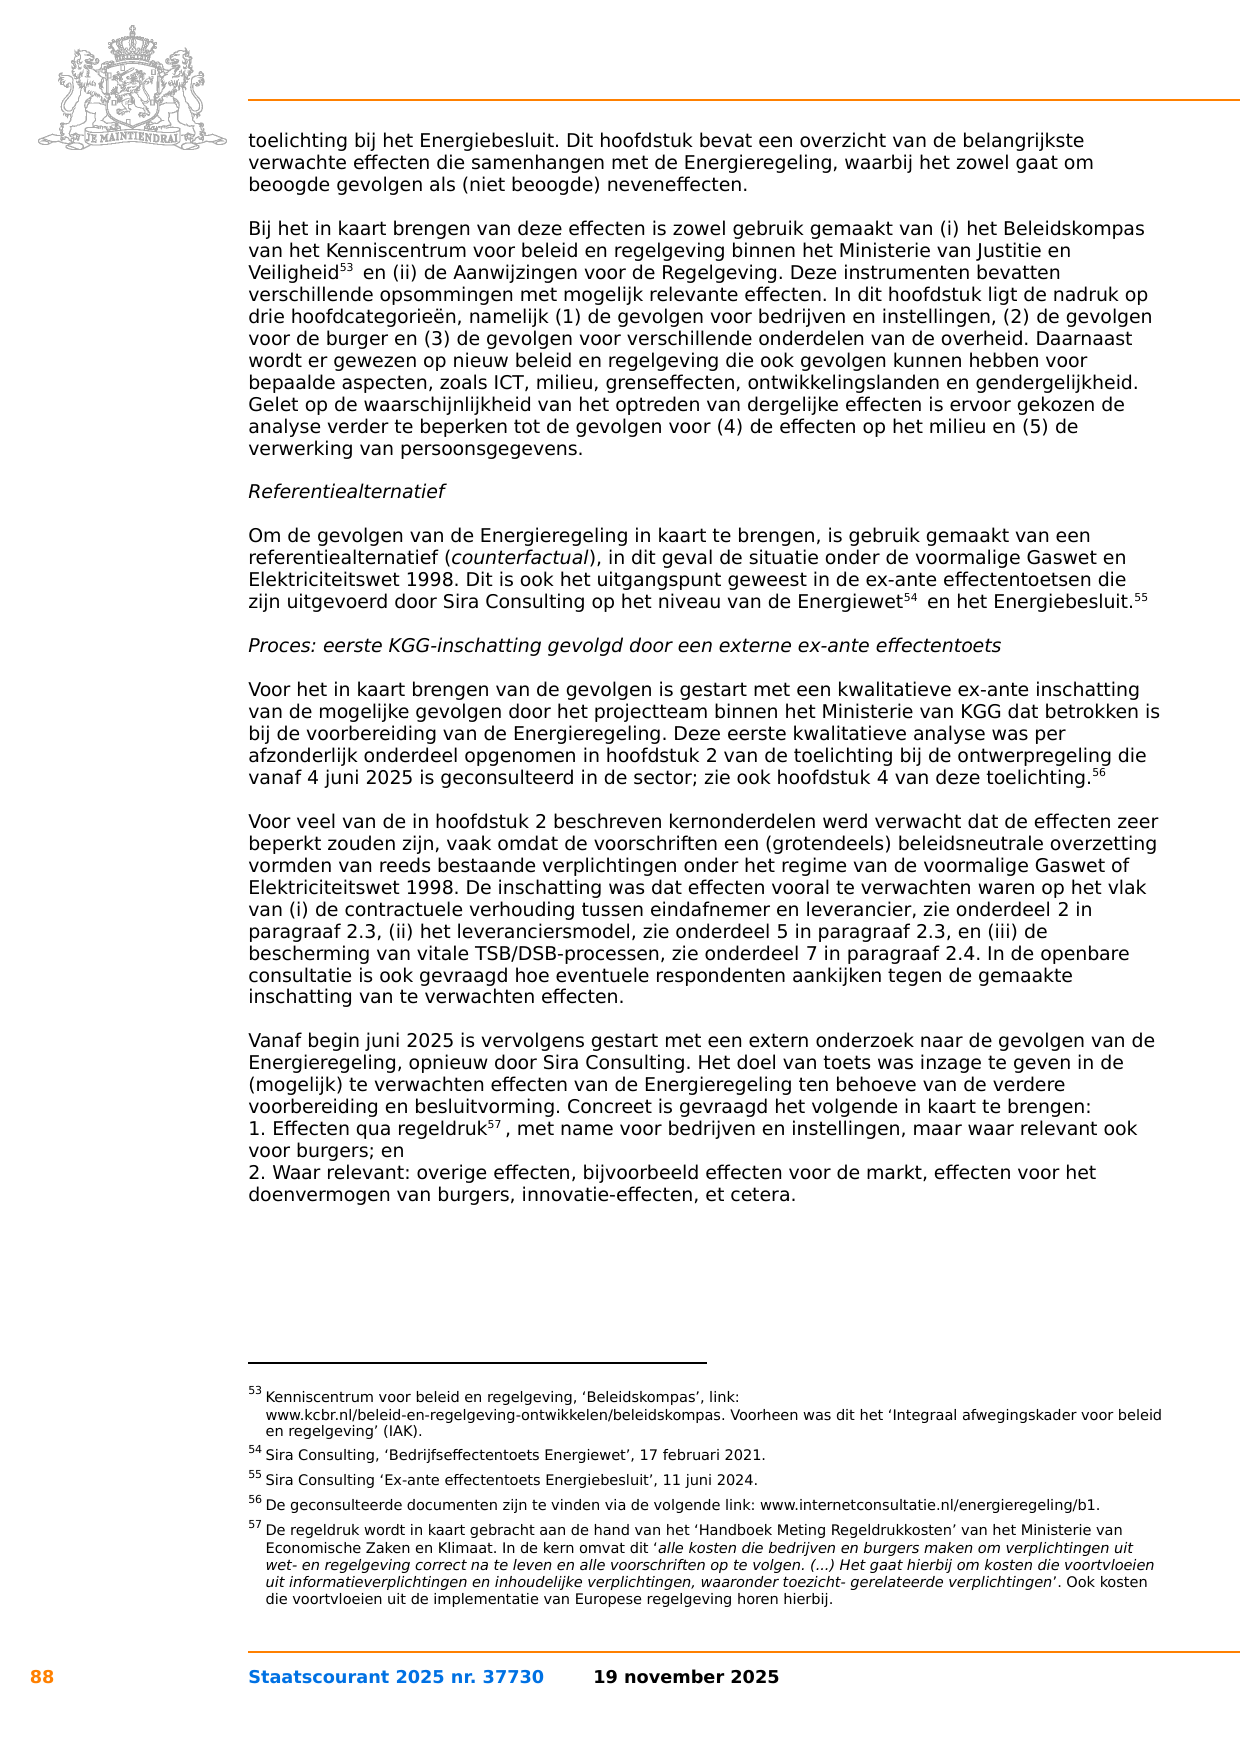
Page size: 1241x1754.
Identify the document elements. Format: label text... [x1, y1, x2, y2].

text Sira Consulting, ‘Bedrijfseffectentoets Energiewet’, 17 februari 2021. [248, 1443, 1163, 1465]
text Kenniscentrum voor beleid en regelgeving, ‘Beleidskompas’, link: www.kcbr.nl/beleid-en-regelgeving-ontwikkelen/beleidskompas. Voorheen was dit het ‘Integraal afwegingskader voor beleid en regelgeving’ (IAK). [248, 1384, 1163, 1440]
text Voor het in kaart brengen van de gevolgen is gestart met een kwalitatieve ex-ante inschatting van de mogelijke gevolgen door het projectteam binnen het Ministerie van KGG dat betrokken is bij de voorbereiding van de Energieregeling. Deze eerste kwalitatieve analyse was per afzonderlijk onderdeel opgenomen in hoofdstuk 2 van de toelichting bij de ontwerpregeling die vanaf 4 juni 2025 is geconsulteerd in de sector; zie ook hoofdstuk 4 van deze toelichting. [248, 679, 1163, 789]
subtitle Proces: eerste KGG-inschatting gevolgd door een externe ex-ante effectentoets [248, 635, 1163, 657]
text Voor veel van de in hoofdstuk 2 beschreven kernonderdelen werd verwacht dat de effecten zeer beperkt zouden zijn, vaak omdat de voorschriften een (grotendeels) beleidsneutrale overzetting vormden van reeds bestaande verplichtingen onder het regime van de voormalige Gaswet of Elektriciteitswet 1998. De inschatting was dat effecten vooral te verwachten waren op het vlak van (i) de contractuele verhouding tussen eindafnemer en leverancier, zie onderdeel 2 in paragraaf 2.3, (ii) het leveranciersmodel, zie onderdeel 5 in paragraaf 2.3, en (iii) de bescherming van vitale TSB/DSB-processen, zie onderdeel 7 in paragraaf 2.4. In de openbare consultatie is ook gevraagd hoe eventuele respondenten aankijken tegen de gemaakte inschatting van te verwachten effecten. [248, 811, 1163, 1008]
text Bij het in kaart brengen van deze effecten is zowel gebruik gemaakt van (i) het Beleidskompas van het Kenniscentrum voor beleid en regelgeving binnen het Ministerie van Justitie en Veiligheid en (ii) de Aanwijzingen voor de Regelgeving. Deze instrumenten bevatten verschillende opsommingen met mogelijk relevante effecten. In dit hoofdstuk ligt de nadruk op drie hoofdcategorieën, namelijk (1) de gevolgen voor bedrijven en instellingen, (2) de gevolgen voor de burger en (3) de gevolgen voor verschillende onderdelen van de overheid. Daarnaast wordt er gewezen op nieuw beleid en regelgeving die ook gevolgen kunnen hebben voor bepaalde aspecten, zoals ICT, milieu, grenseffecten, ontwikkelingslanden en gendergelijkheid. Gelet op de waarschijnlijkheid van het optreden van dergelijke effecten is ervoor gekozen de analyse verder te beperken tot de gevolgen voor (4) de effecten op het milieu en (5) de verwerking van persoonsgegevens. [248, 218, 1163, 459]
text De regeldruk wordt in kaart gebracht aan de hand van het ‘Handboek Meting Regeldrukkosten’ van het Ministerie van Economische Zaken en Klimaat. In de kern omvat dit ‘alle kosten die bedrijven en burgers maken om verplichtingen uit wet- en regelgeving correct na te leven en alle voorschriften op te volgen. (...) Het gaat hierbij om kosten die voortvloeien uit informatieverplichtingen en inhoudelijke verplichtingen, waaronder toezicht- gerelateerde verplichtingen’. Ook kosten die voortvloeien uit de implementatie van Europese regelgeving horen hierbij. [248, 1518, 1163, 1608]
subtitle Referentiealternatief [248, 481, 1163, 503]
text Sira Consulting ‘Ex-ante effectentoets Energiebesluit’, 11 juni 2024. [248, 1468, 1163, 1490]
text Vanaf begin juni 2025 is vervolgens gestart met een extern onderzoek naar de gevolgen van de Energieregeling, opnieuw door Sira Consulting. Het doel van toets was inzage te geven in de (mogelijk) te verwachten effecten van de Energieregeling ten behoeve van de verdere voorbereiding en besluitvorming. Concreet is gevraagd het volgende in kaart te brengen: [248, 1030, 1163, 1118]
text 1. Effecten qua regeldruk, met name voor bedrijven en instellingen, maar waar relevant ook voor burgers; en [248, 1118, 1163, 1162]
text De geconsulteerde documenten zijn te vinden via de volgende link: www.internetconsultatie.nl/energieregeling/b1. [248, 1493, 1163, 1515]
text 2. Waar relevant: overige effecten, bijvoorbeeld effecten voor de markt, effecten voor het doenvermogen van burgers, innovatie-effecten, et cetera. [248, 1162, 1163, 1206]
text Om de gevolgen van de Energieregeling in kaart te brengen, is gebruik gemaakt van een referentiealternatief (counterfactual), in dit geval de situatie onder de voormalige Gaswet en Elektriciteitswet 1998. Dit is ook het uitgangspunt geweest in de ex-ante effectentoetsen die zijn uitgevoerd door Sira Consulting op het niveau van de Energiewet en het Energiebesluit. [248, 525, 1163, 613]
text toelichting bij het Energiebesluit. Dit hoofdstuk bevat een overzicht van de belangrijkste verwachte effecten die samenhangen met de Energieregeling, waarbij het zowel gaat om beoogde gevolgen als (niet beoogde) neveneffecten. [248, 130, 1163, 196]
picture [38, 25, 227, 150]
